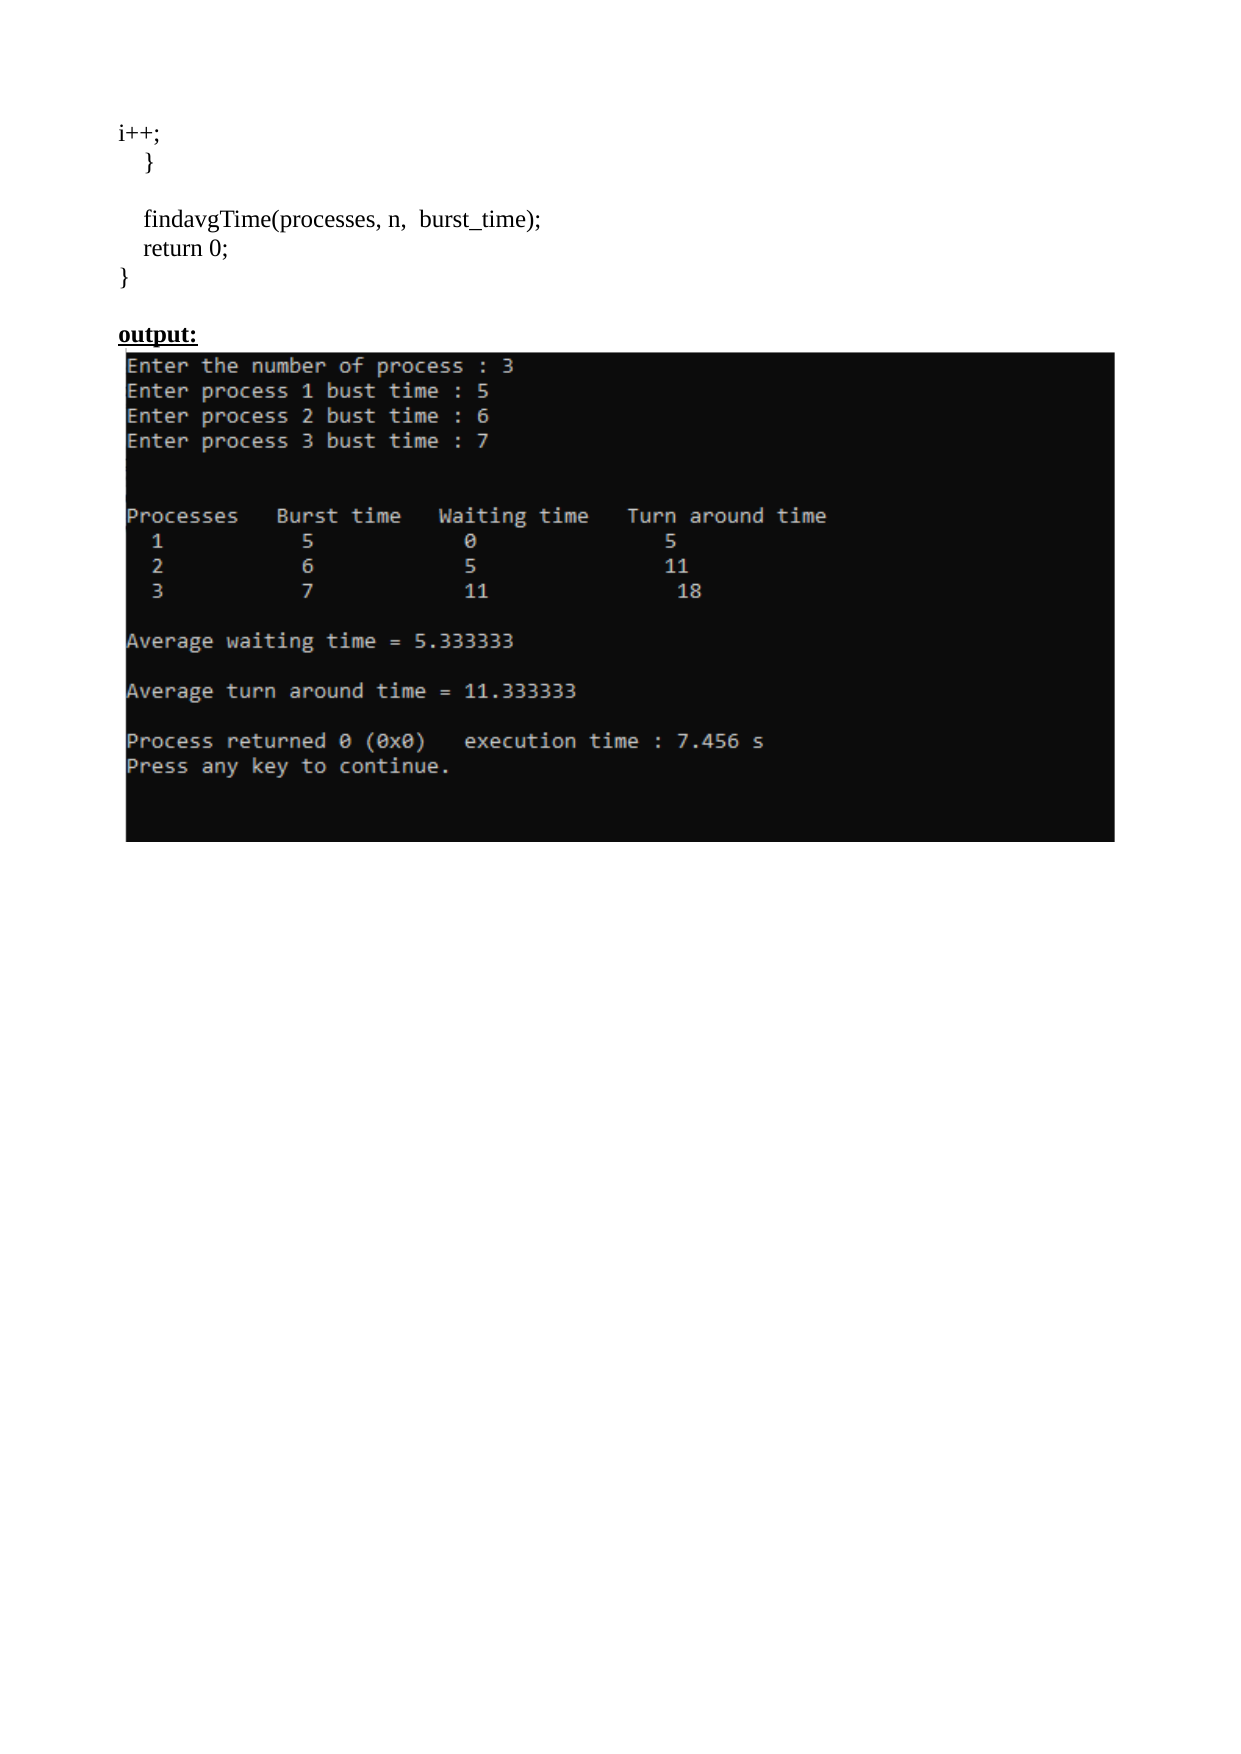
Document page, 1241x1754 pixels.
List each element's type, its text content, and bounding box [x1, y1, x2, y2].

text findavgTime(processes, n, burst_time); [118, 204, 1122, 233]
text } [118, 262, 1122, 291]
text output: [118, 319, 1122, 348]
text } [118, 147, 1122, 176]
text return 0; [118, 233, 1122, 262]
picture [125, 348, 1115, 842]
text i++; [118, 118, 1122, 147]
